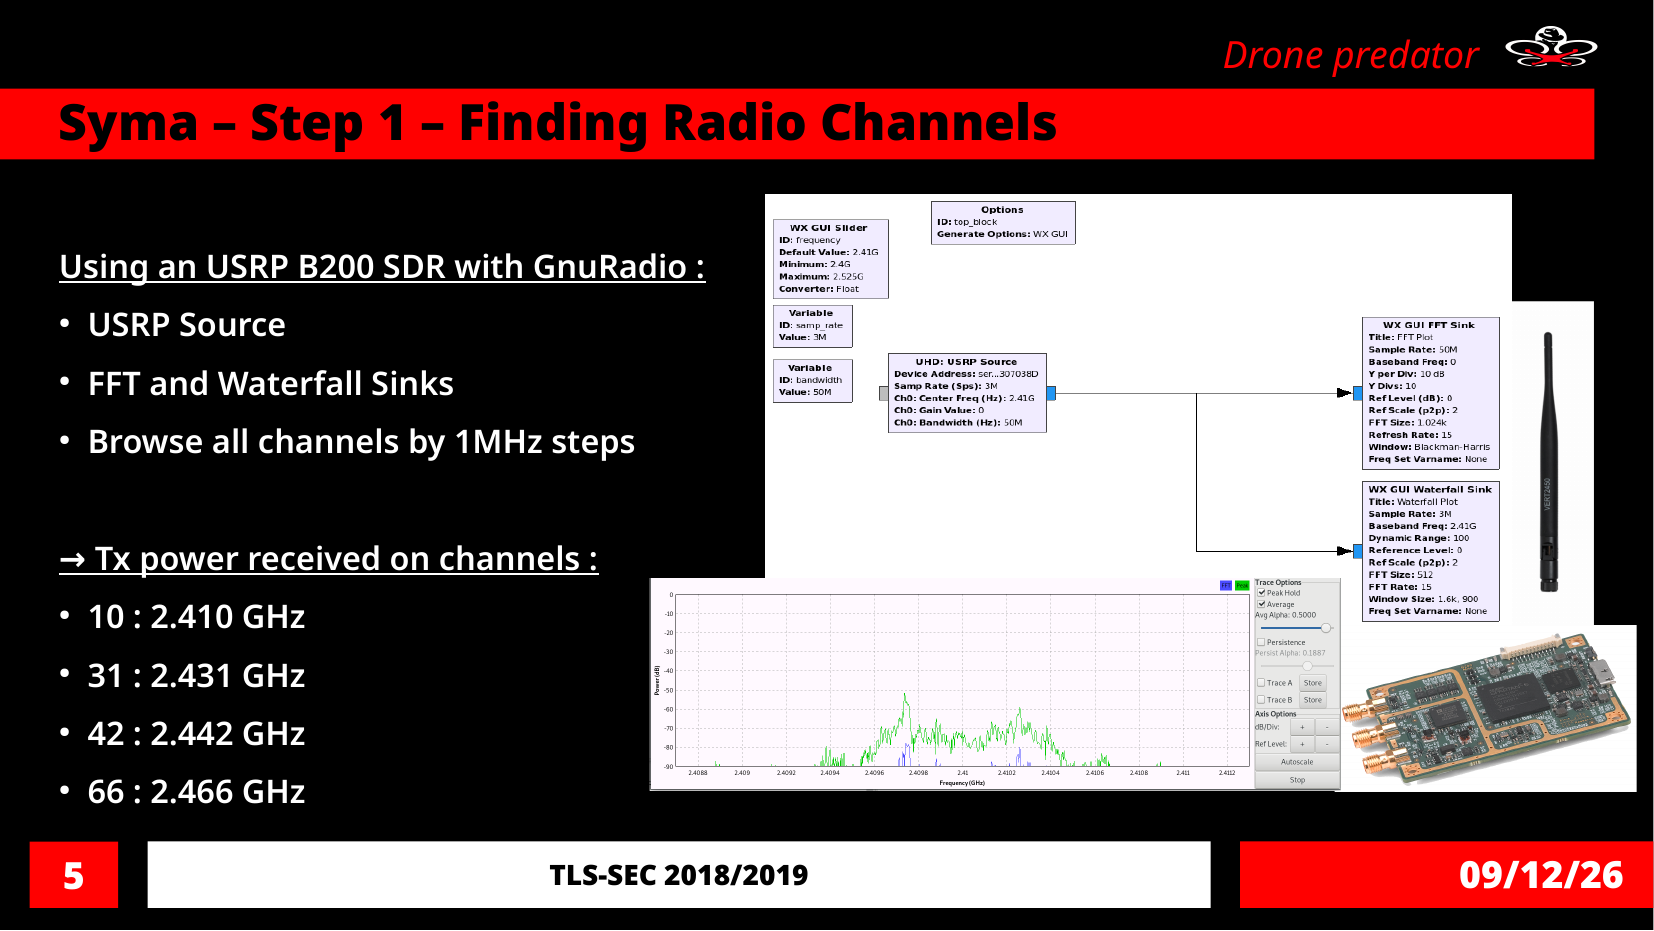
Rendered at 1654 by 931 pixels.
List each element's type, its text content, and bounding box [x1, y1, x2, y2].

picture [1488, 15, 1617, 80]
title Syma – Step 1 – Finding Radio Channels [59, 44, 1595, 156]
list Using an USRP B200 SDR with GnuRadio : USRP Source FFT and Waterfall Sinks Browse all channels by 1MHz steps → Tx power received on channels : 10 : 2.410 GHz 31 : 2.431 GHz 42 : 2.442 GHz 66 : 2.466 GHz [59, 243, 780, 820]
picture [649, 194, 1637, 792]
